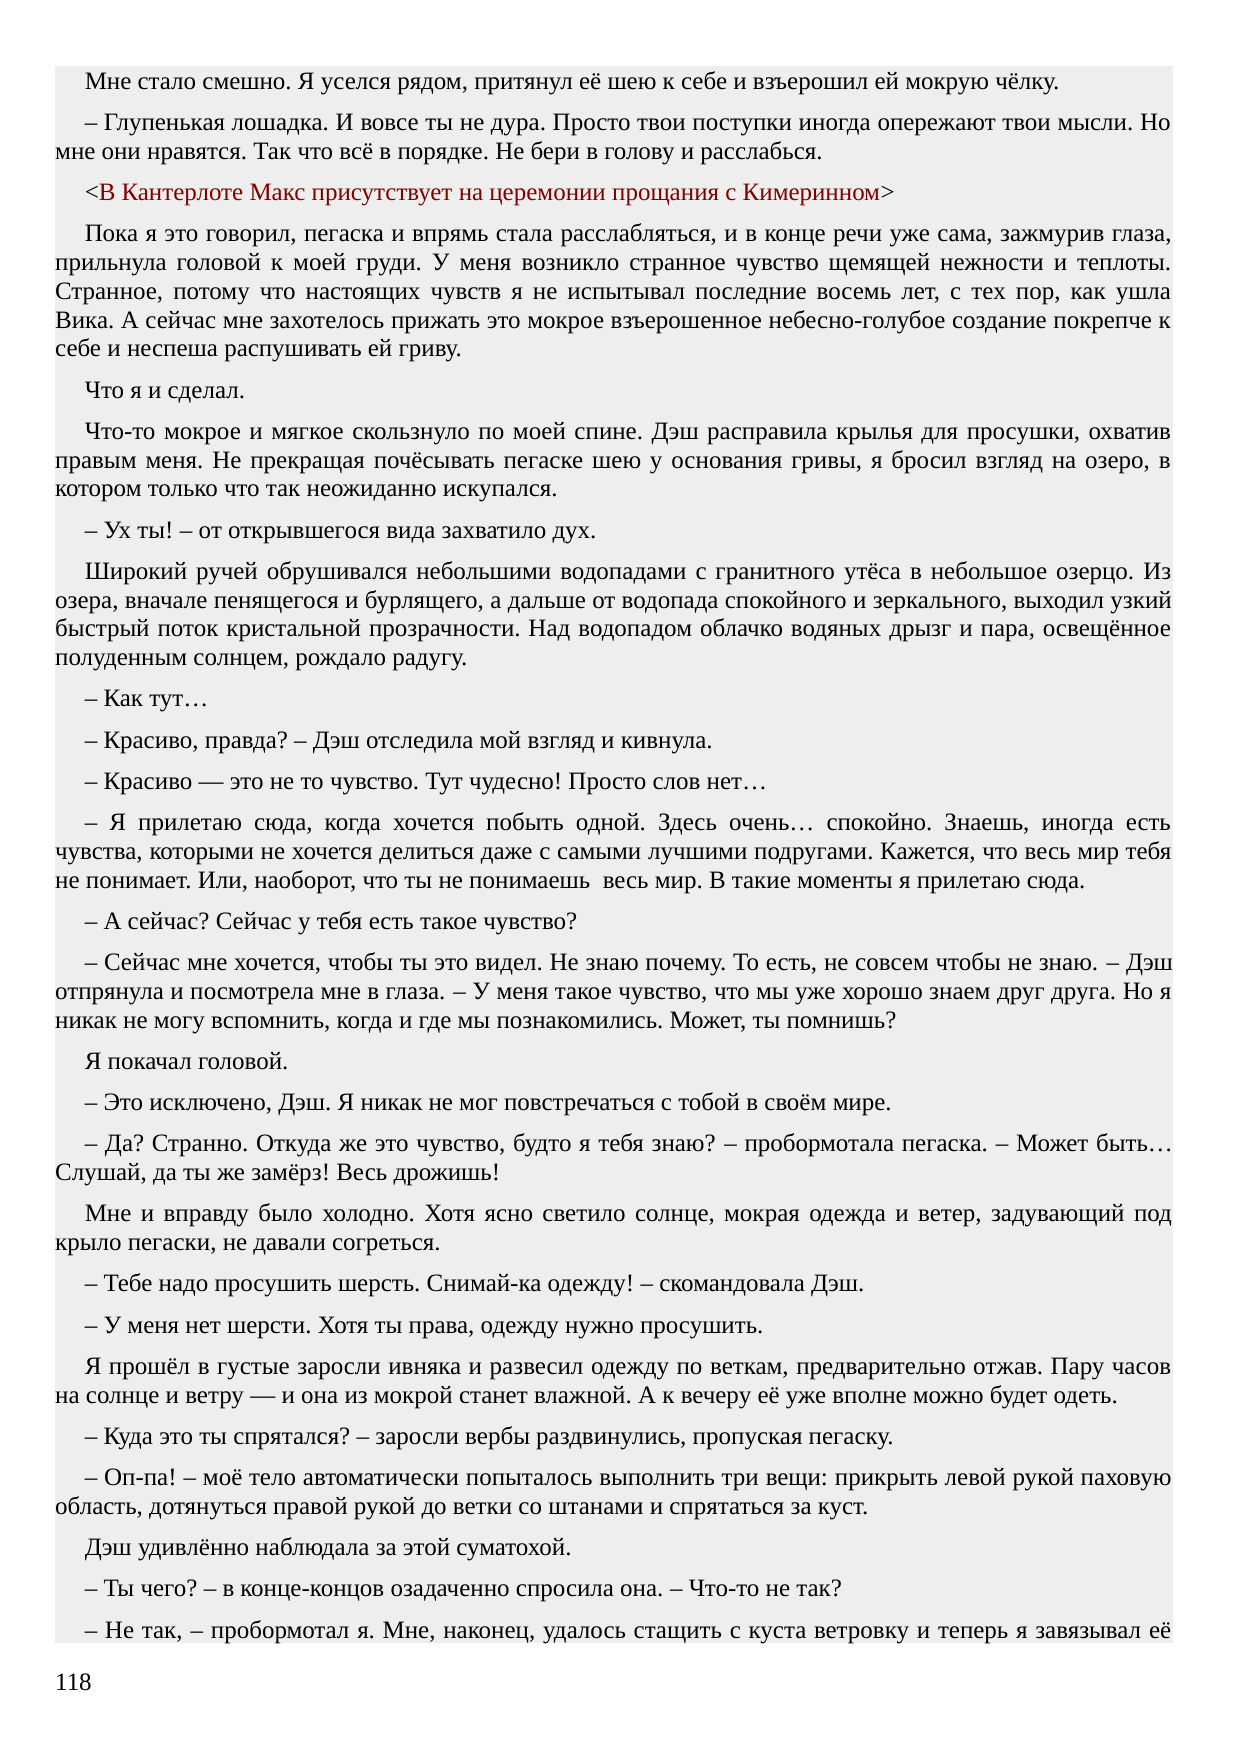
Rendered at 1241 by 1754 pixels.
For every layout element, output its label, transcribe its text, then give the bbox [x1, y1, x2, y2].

text – У меня нет шерсти. Хотя ты права, одежду нужно просушить. [55, 1310, 1173, 1338]
text – Ты чего? – в конце-концов озадаченно спросила она. – Что-то не так? [55, 1573, 1173, 1602]
text – Я прилетаю сюда, когда хочется побыть одной. Здесь очень… спокойно. Знаешь, иногда есть чувства, которыми не хочется делиться даже с самыми лучшими подругами. Кажется, что весь мир тебя не понимает. Или, наоборот, что ты не понимаешь весь мир. В такие моменты я прилетаю сюда. [55, 807, 1173, 893]
text Мне и вправду было холодно. Хотя ясно светило солнце, мокрая одежда и ветер, задувающий под крыло пегаски, не давали согреться. [55, 1198, 1173, 1256]
text – Это исключено, Дэш. Я никак не мог повстречаться с тобой в своём мире. [55, 1087, 1173, 1116]
text Дэш удивлённо наблюдала за этой суматохой. [55, 1532, 1173, 1561]
text – Да? Странно. Откуда же это чувство, будто я тебя знаю? – пробормотала пегаска. – Может быть… Слушай, да ты же замёрз! Весь дрожишь! [55, 1128, 1173, 1186]
text – Красиво — это не то чувство. Тут чудесно! Просто слов нет… [55, 766, 1173, 795]
text – Куда это ты спрятался? – заросли вербы раздвинулись, пропуская пегаску. [55, 1421, 1173, 1450]
text – А сейчас? Сейчас у тебя есть такое чувство? [55, 906, 1173, 935]
text – Не так, – пробормотал я. Мне, наконец, удалось стащить с куста ветровку и теперь я завязывал её [55, 1615, 1173, 1643]
text – Ух ты! – от открывшегося вида захватило дух. [55, 515, 1173, 543]
text – Красиво, правда? – Дэш отследила мой взгляд и кивнула. [55, 725, 1173, 753]
text Что я и сделал. [55, 375, 1173, 403]
text Я прошёл в густые заросли ивняка и развесил одежду по веткам, предварительно отжав. Пару часов на солнце и ветру — и она из мокрой станет влажной. А к вечеру её уже вполне можно будет одеть. [55, 1351, 1173, 1408]
text Пока я это говорил, пегаска и впрямь стала расслабляться, и в конце речи уже сама, зажмурив глаза, прильнула головой к моей груди. У меня возникло странное чувство щемящей нежности и теплоты. Странное, потому что настоящих чувств я не испытывал последние восемь лет, с тех пор, как ушла Вика. А сейчас мне захотелось прижать это мокрое взъерошенное небесно-голубое создание покрепче к себе и неспеша распушивать ей гриву. [55, 218, 1173, 362]
text – Глупенькая лошадка. И вовсе ты не дура. Просто твои поступки иногда опережают твои мысли. Но мне они нравятся. Так что всё в порядке. Не бери в голову и расслабься. [55, 107, 1173, 165]
text – Оп-па! – моё тело автоматически попыталось выполнить три вещи: прикрыть левой рукой паховую область, дотянуться правой рукой до ветки со штанами и спрятаться за куст. [55, 1462, 1173, 1520]
text Я покачал головой. [55, 1046, 1173, 1075]
text – Тебе надо просушить шерсть. Снимай-ка одежду! – скомандовала Дэш. [55, 1268, 1173, 1297]
text Мне стало смешно. Я уселся рядом, притянул её шею к себе и взъерошил ей мокрую чёлку. [55, 66, 1173, 95]
text – Сейчас мне хочется, чтобы ты это видел. Не знаю почему. То есть, не совсем чтобы не знаю. – Дэш отпрянула и посмотрела мне в глаза. – У меня такое чувство, что мы уже хорошо знаем друг друга. Но я никак не могу вспомнить, когда и где мы познакомились. Может, ты помнишь? [55, 947, 1173, 1033]
text – Как тут… [55, 683, 1173, 712]
text <В Кантерлоте Макс присутствует на церемонии прощания с Кимеринном> [55, 177, 1173, 206]
text Что-то мокрое и мягкое скользнуло по моей спине. Дэш расправила крылья для просушки, охватив правым меня. Не прекращая почёсывать пегаске шею у основания гривы, я бросил взгляд на озеро, в котором только что так неожиданно искупался. [55, 416, 1173, 502]
text Широкий ручей обрушивался небольшими водопадами с гранитного утёса в небольшое озерцо. Из озера, вначале пенящегося и бурлящего, а дальше от водопада спокойного и зеркального, выходил узкий быстрый поток кристальной прозрачности. Над водопадом облачко водяных дрызг и пара, освещённое полуденным солнцем, рождало радугу. [55, 556, 1173, 671]
